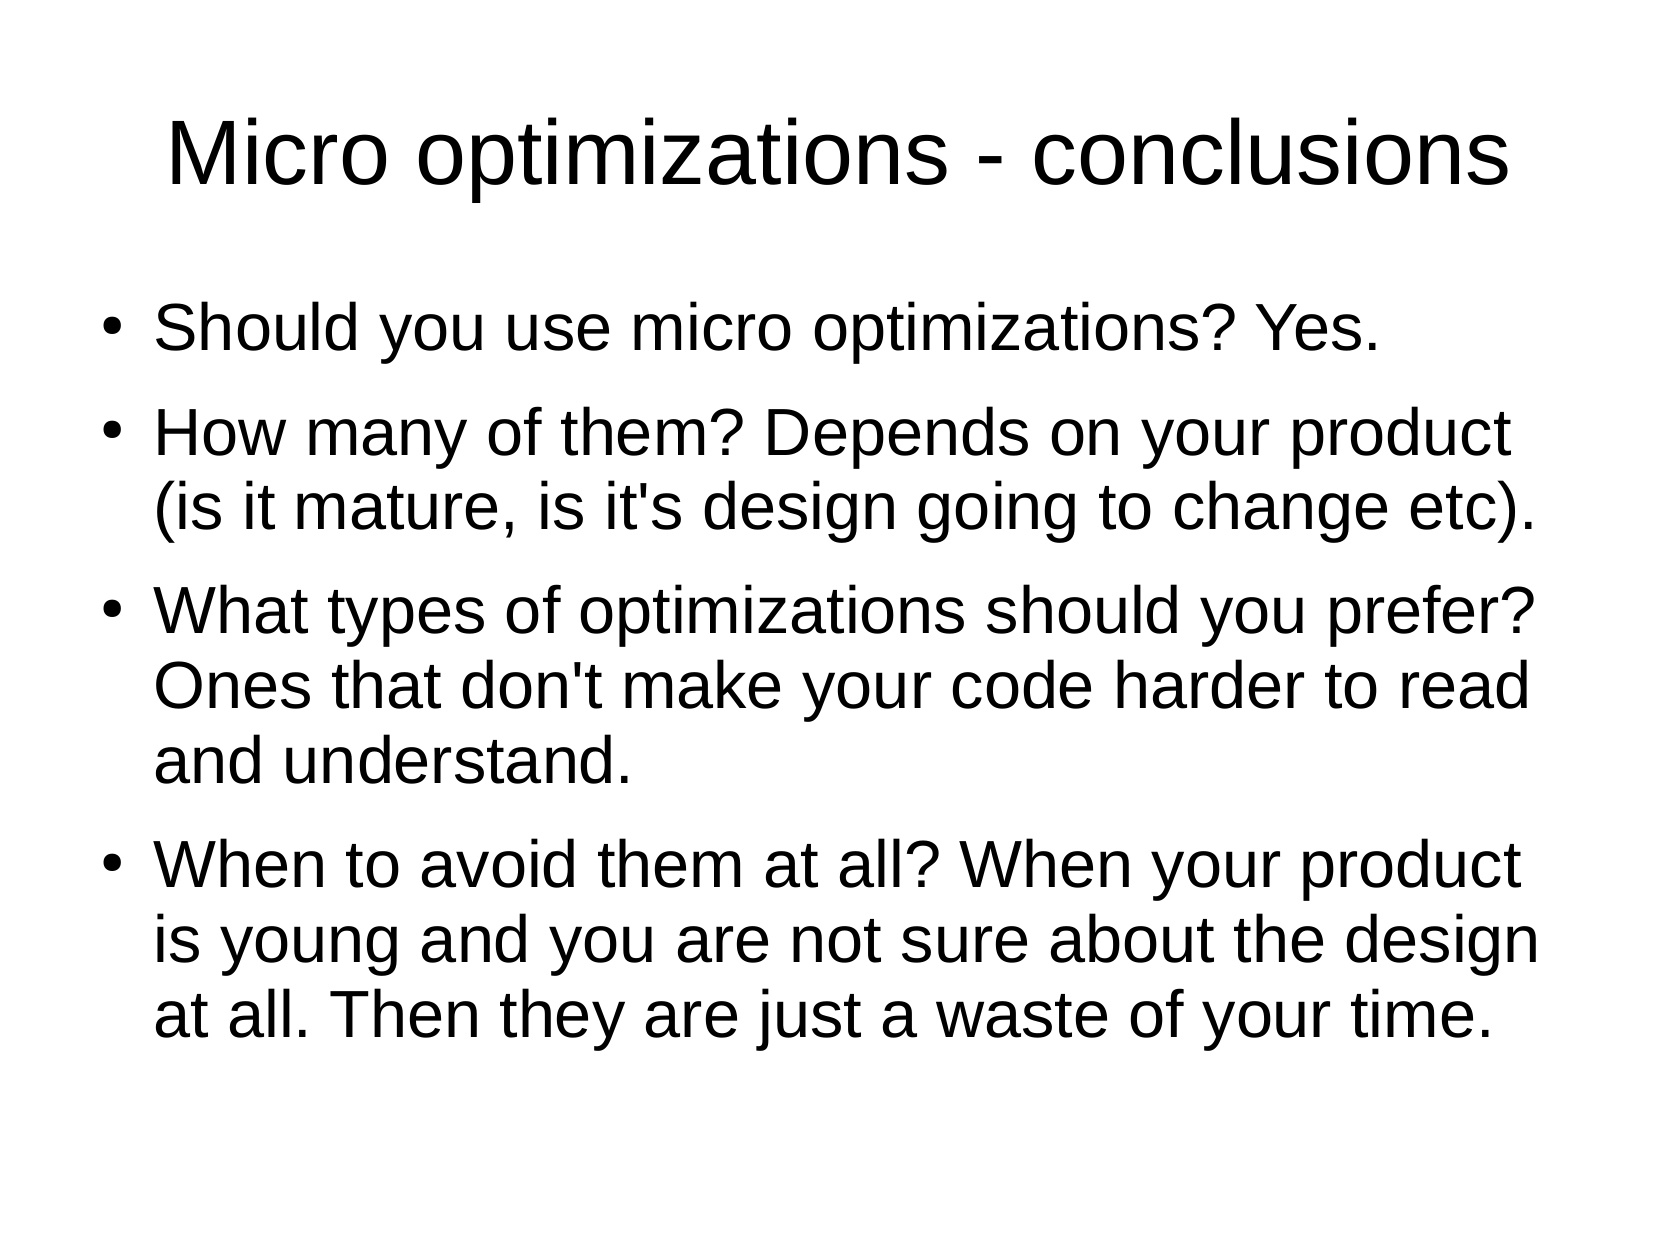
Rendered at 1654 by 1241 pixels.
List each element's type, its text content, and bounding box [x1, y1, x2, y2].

title Micro optimizations - conclusions [82, 49, 1571, 257]
list Should you use micro optimizations? Yes. How many of them? Depends on your product (is it mature, is it's design going to change etc). What types of optimizations should you prefer? Ones that don't make your code harder to read and understand. When to avoid them at all? When your product is young and you are not sure about the design at all. Then they are just a waste of your time. [82, 290, 1571, 1109]
